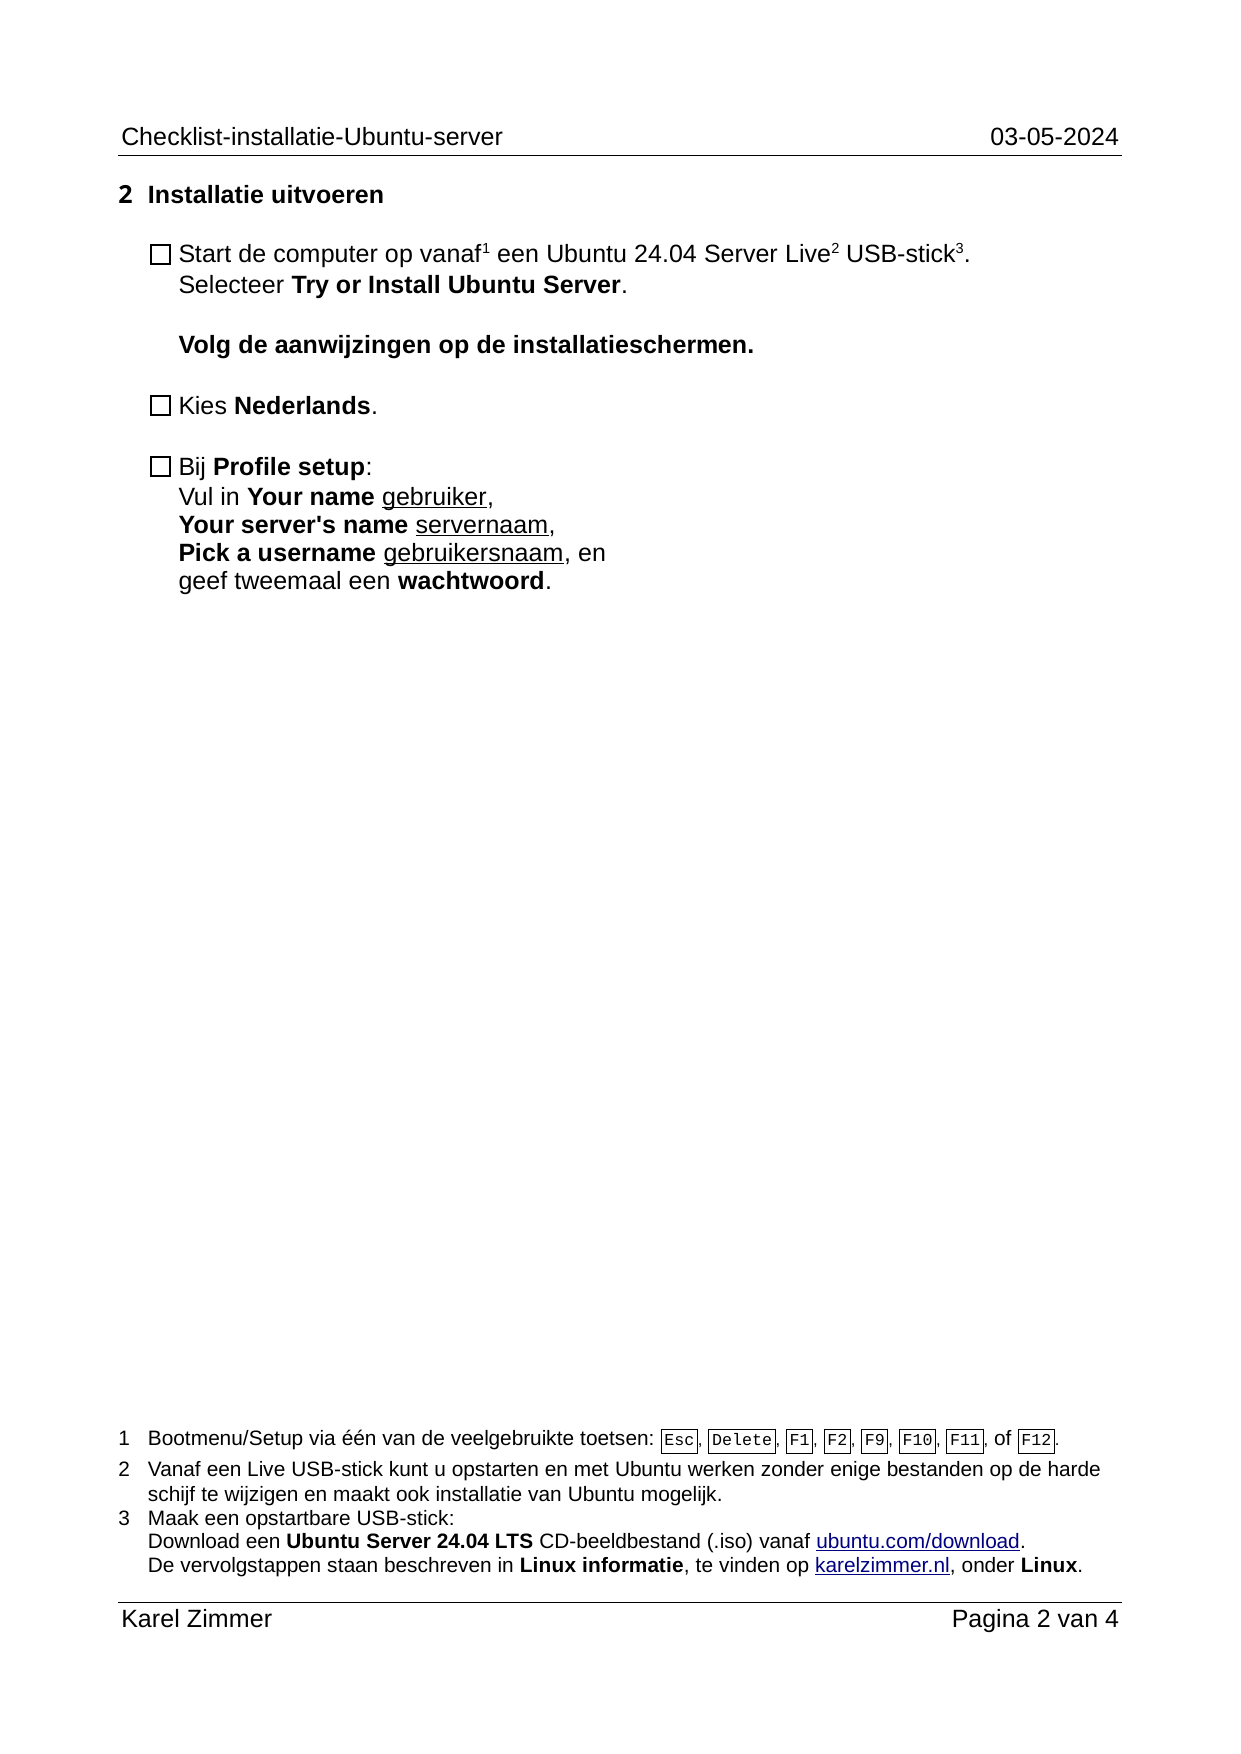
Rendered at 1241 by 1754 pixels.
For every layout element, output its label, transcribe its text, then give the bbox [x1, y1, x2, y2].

table_cell [142, 482, 177, 596]
table_cell [118, 269, 142, 300]
table_cell [142, 269, 177, 300]
table_cell Kies Nederlands. [177, 391, 1122, 421]
list Installatie uitvoeren [118, 177, 1122, 211]
table_cell [177, 421, 1122, 451]
table_cell [142, 391, 177, 421]
table_cell [142, 360, 177, 391]
table_cell Vul in Your name gebruiker, Your server's name servernaam, Pick a username gebruikersnaam, en geef tweemaal een wachtwoord. [177, 482, 1122, 596]
table_header [142, 239, 177, 269]
table_cell [142, 300, 177, 330]
table_cell [118, 360, 142, 391]
table_cell [142, 451, 177, 482]
table_cell [142, 421, 177, 451]
table_cell Bij Profile setup: [177, 451, 1122, 482]
table_cell [118, 300, 142, 330]
table_header Start de computer op vanaf een Ubuntu 24.04 Server Live USB-stick. [177, 239, 1122, 269]
table_cell [177, 300, 1122, 330]
table_cell Volg de aanwijzingen op de installatieschermen. [177, 330, 1122, 360]
table_cell [177, 360, 1122, 391]
table_cell [118, 451, 142, 482]
table_cell [118, 330, 142, 360]
table_cell [118, 482, 142, 596]
table_cell [142, 330, 177, 360]
table_cell Selecteer Try or Install Ubuntu Server. [177, 269, 1122, 300]
table_cell [118, 421, 142, 451]
table_header [118, 239, 142, 269]
table_cell [118, 391, 142, 421]
